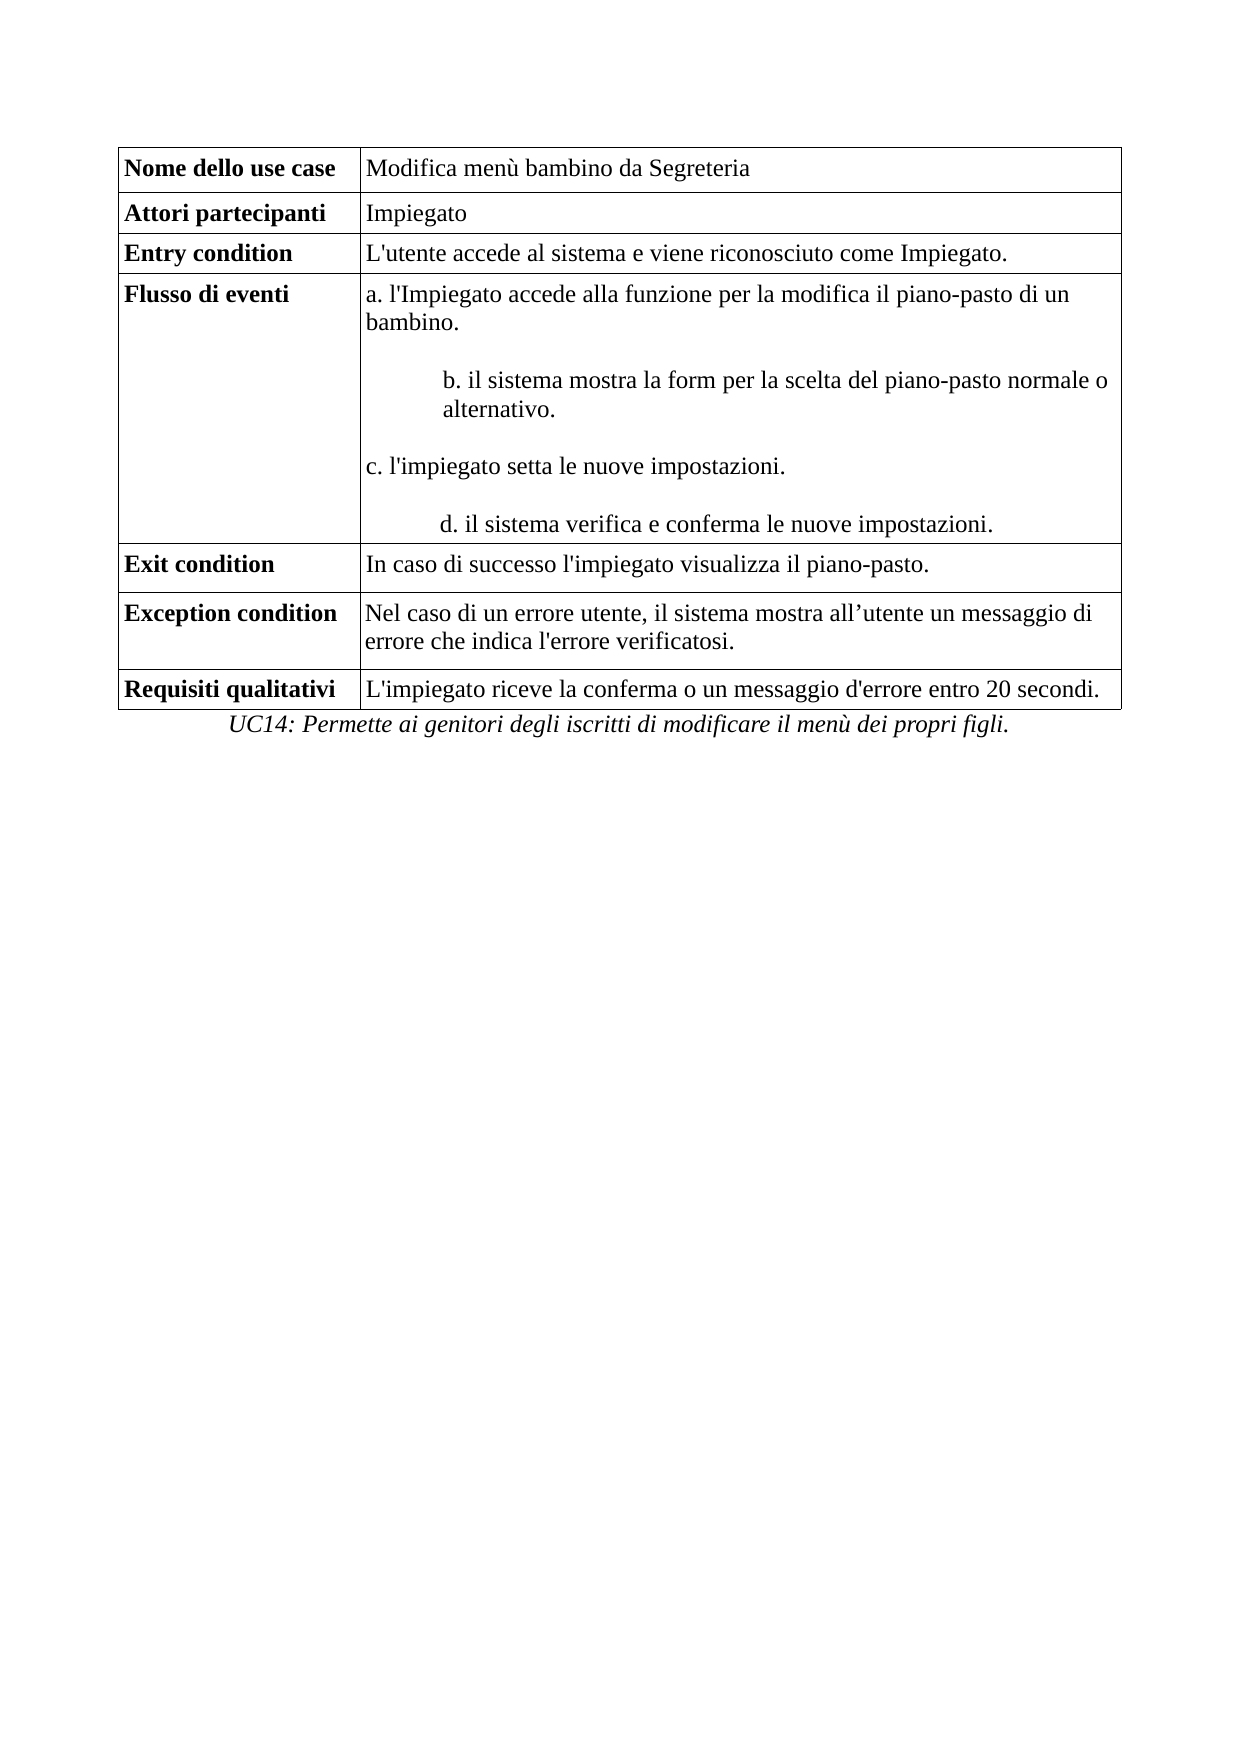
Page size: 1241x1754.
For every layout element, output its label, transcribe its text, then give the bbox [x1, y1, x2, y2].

table_cell Flusso di eventi [119, 274, 360, 543]
table_cell Attori partecipanti [119, 193, 360, 232]
text UC14: Permette ai genitori degli iscritti di modificare il menù dei propri figli. [118, 709, 1122, 738]
table_cell Exit condition [119, 544, 360, 592]
table_cell Requisiti qualitativi [119, 670, 360, 709]
table_cell Exception condition [119, 593, 360, 668]
table_header Modifica menù bambino da Segreteria [361, 148, 1121, 192]
table_cell Nel caso di un errore utente, il sistema mostra all’utente un messaggio di errore che indica l'errore verificatosi. [361, 593, 1121, 668]
table_cell L'impiegato riceve la conferma o un messaggio d'errore entro 20 secondi. [361, 670, 1121, 709]
table_cell In caso di successo l'impiegato visualizza il piano-pasto. [361, 544, 1121, 592]
table_header Nome dello use case [119, 148, 360, 192]
table_cell Entry condition [119, 234, 360, 273]
table_cell L'utente accede al sistema e viene riconosciuto come Impiegato. [361, 234, 1121, 273]
table_cell Impiegato [361, 193, 1121, 232]
table_cell a. l'Impiegato accede alla funzione per la modifica il piano-pasto di un bambino. b. il sistema mostra la form per la scelta del piano-pasto normale o alternativo. c. l'impiegato setta le nuove impostazioni. d. il sistema verifica e conferma le nuove impostazioni. [361, 274, 1121, 543]
